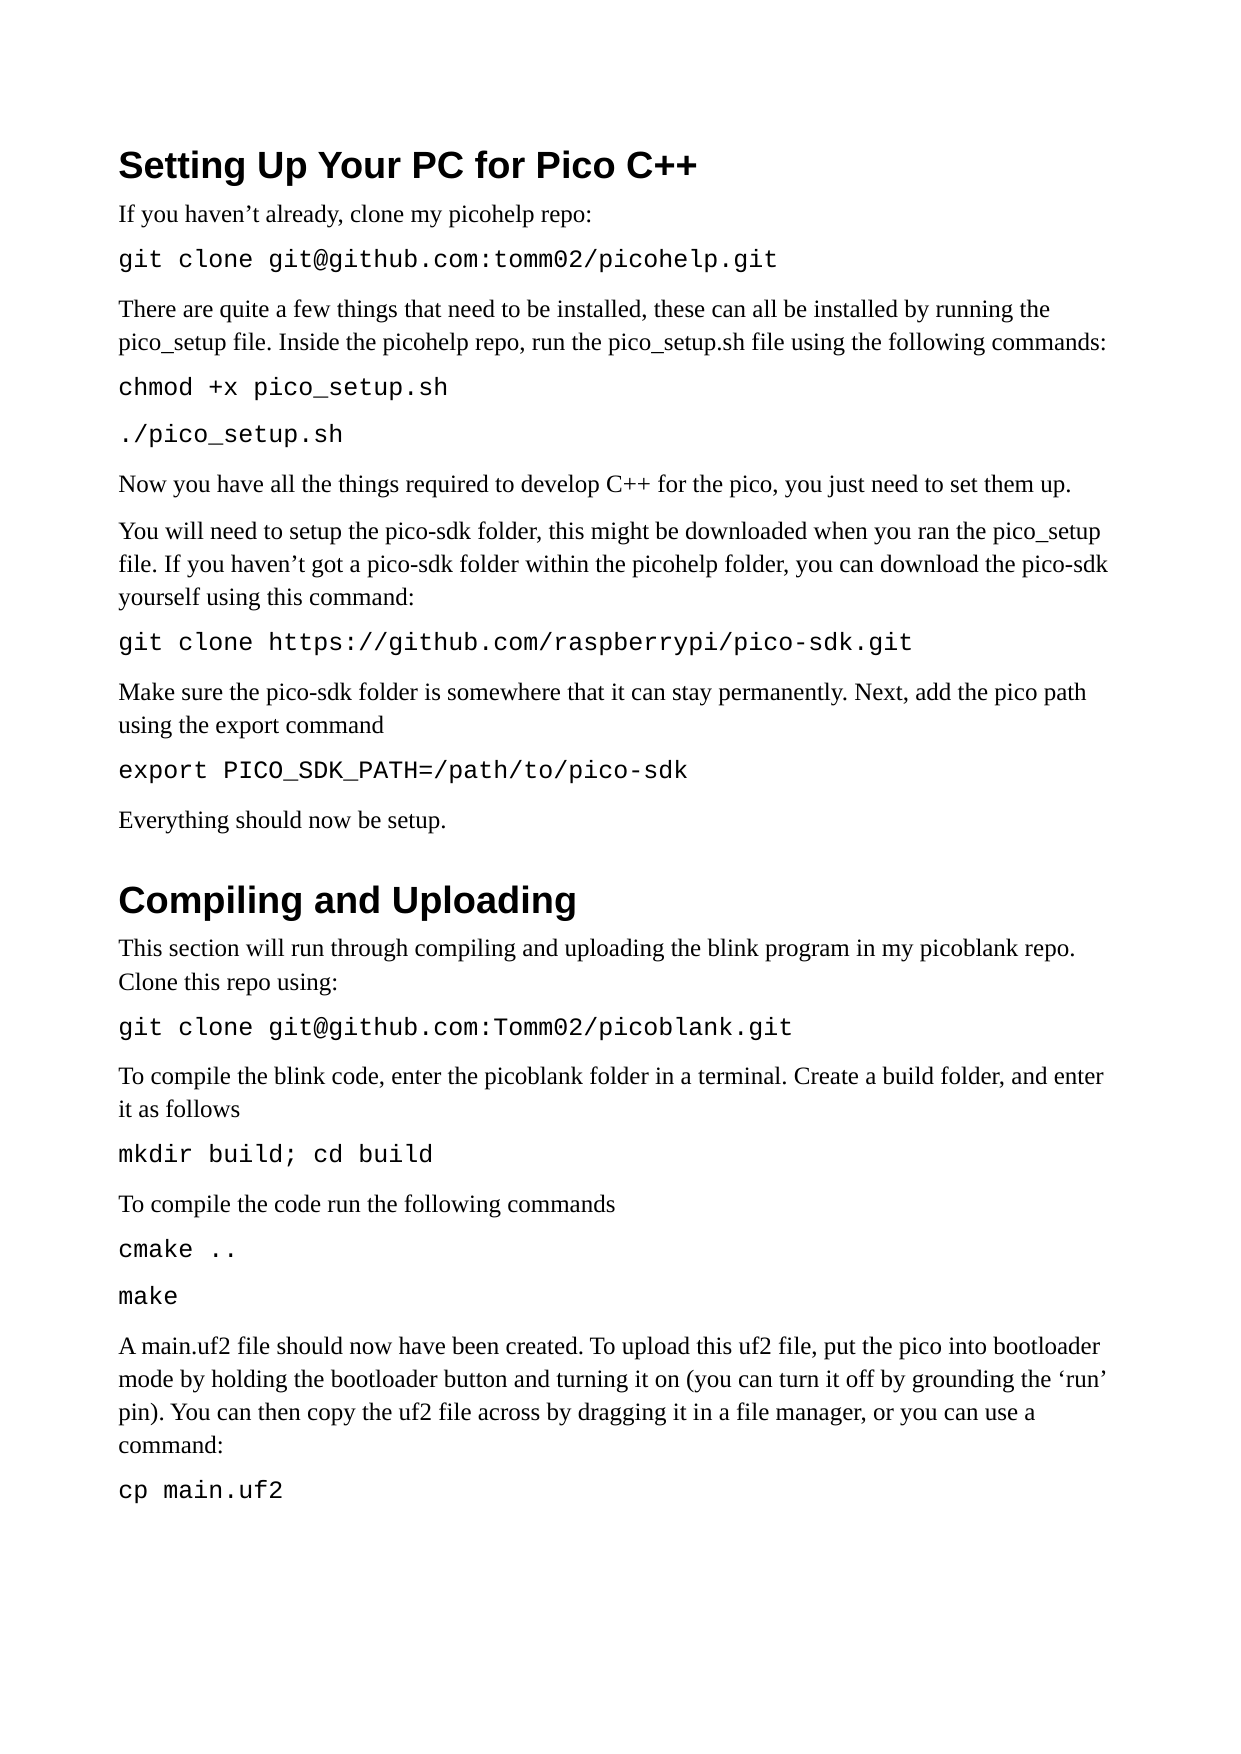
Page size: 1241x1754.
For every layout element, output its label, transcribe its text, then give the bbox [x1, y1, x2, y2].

text To compile the blink code, enter the picoblank folder in a terminal. Create a build folder, and enter it as follows [118, 1061, 1122, 1123]
text cmake .. [118, 1237, 1122, 1265]
text export PICO_SDK_PATH=/path/to/pico-sdk [118, 758, 1122, 786]
text A main.uf2 file should now have been created. To upload this uf2 file, put the pico into bootloader mode by holding the bootloader button and turning it on (you can turn it off by grounding the ‘run’ pin). You can then copy the uf2 file across by dragging it in a file manager, or you can use a command: [118, 1331, 1122, 1458]
text There are quite a few things that need to be installed, these can all be installed by running the pico_setup file. Inside the picohelp repo, run the pico_setup.sh file using the following commands: [118, 294, 1122, 356]
text mkdir build; cd build [118, 1142, 1122, 1170]
text cp main.uf2 [118, 1477, 1122, 1506]
text make [118, 1284, 1122, 1312]
text git clone https://github.com/raspberrypi/pico-sdk.git [118, 630, 1122, 658]
text chmod +x pico_setup.sh [118, 374, 1122, 403]
subtitle Setting Up Your PC for Pico C++ [118, 143, 1122, 187]
text If you haven’t already, clone my picohelp repo: [118, 199, 1122, 228]
text git clone git@github.com:tomm02/picohelp.git [118, 247, 1122, 275]
text git clone git@github.com:Tomm02/picoblank.git [118, 1014, 1122, 1042]
text Everything should now be setup. [118, 805, 1122, 833]
text ./pico_setup.sh [118, 422, 1122, 450]
text This section will run through compiling and uploading the blink program in my picoblank repo. Clone this repo using: [118, 933, 1122, 995]
text Now you have all the things required to develop C++ for the pico, you just need to set them up. [118, 469, 1122, 497]
subtitle Compiling and Uploading [118, 877, 1122, 921]
text You will need to setup the pico-sdk folder, this might be downloaded when you ran the pico_setup file. If you haven’t got a pico-sdk folder within the picohelp folder, you can download the pico-sdk yourself using this command: [118, 516, 1122, 611]
text To compile the code run the following commands [118, 1189, 1122, 1218]
text Make sure the pico-sdk folder is somewhere that it can stay permanently. Next, add the pico path using the export command [118, 677, 1122, 739]
